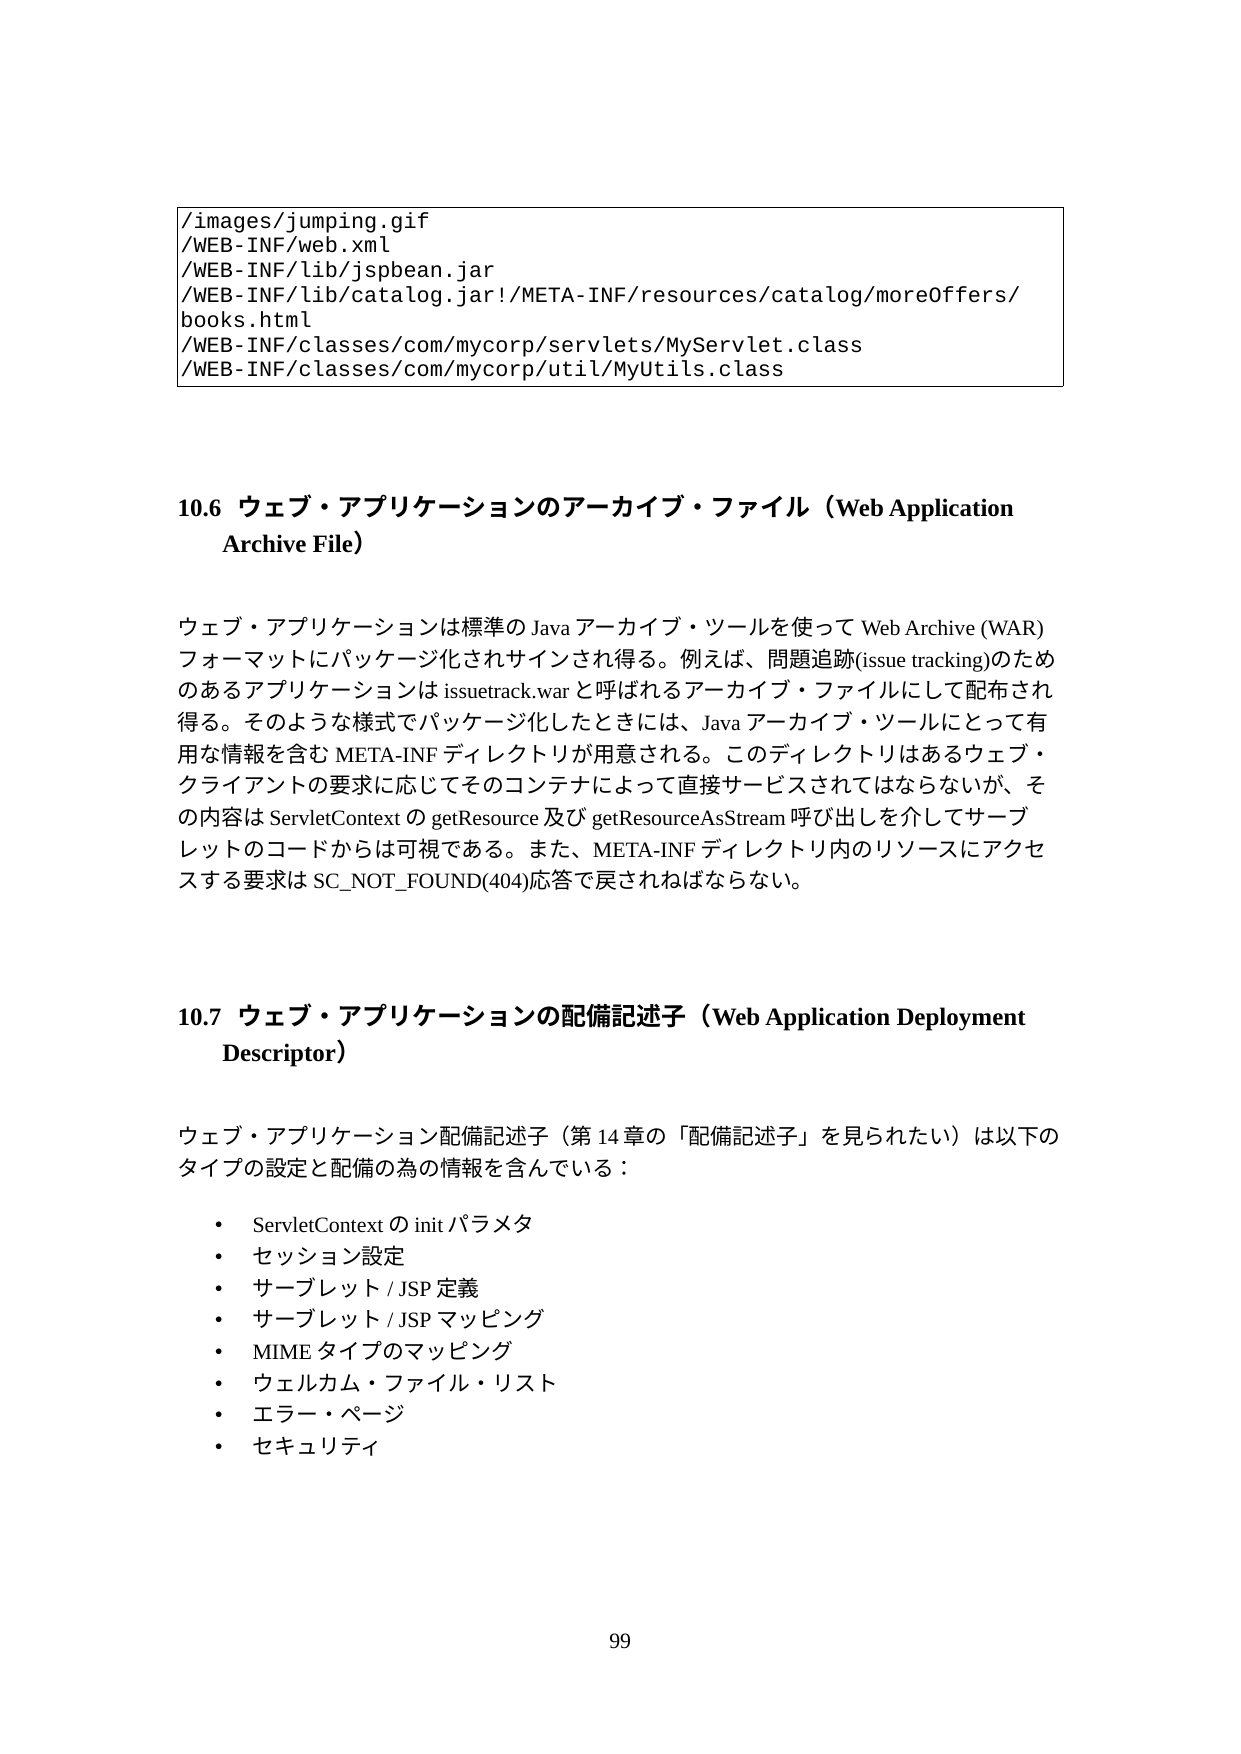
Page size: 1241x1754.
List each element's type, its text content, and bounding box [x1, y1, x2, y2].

text /WEB-INF/lib/jspbean.jar [178, 256, 1063, 281]
list ServletContextのinitパラメタ [215, 1207, 1063, 1239]
text /WEB-INF/lib/catalog.jar!/META-INF/resources/catalog/moreOffers/books.html [178, 281, 1063, 331]
text /WEB-INF/classes/com/mycorp/util/MyUtils.class [178, 356, 1063, 386]
list ウェルカム・ファイル・リスト [215, 1366, 1063, 1397]
text ウェブ・アプリケーションは標準のJavaアーカイブ・ツールを使ってWeb Archive (WAR)フォーマットにパッケージ化されサインされ得る。例えば、問題追跡(issue tracking)のためのあるアプリケーションはissuetrack.warと呼ばれるアーカイブ・ファイルにして配布され得る。そのような様式でパッケージ化したときには、Javaアーカイブ・ツールにとって有用な情報を含むMETA-INFディレクトリが用意される。このディレクトリはあるウェブ・クライアントの要求に応じてそのコンテナによって直接サービスされてはならないが、その内容はServletContextのgetResource及びgetResourceAsStream呼び出しを介してサーブレットのコードからは可視である。また、META-INFディレクトリ内のリソースにアクセスする要求はSC_NOT_FOUND(404)応答で戻されねばならない。 [177, 610, 1063, 895]
list サーブレット / JSP定義 [215, 1271, 1063, 1302]
text /images/jumping.gif [178, 208, 1063, 232]
text ウェブ・アプリケーション配備記述子（第14章の「配備記述子」を見られたい）は以下のタイプの設定と配備の為の情報を含んでいる： [177, 1119, 1063, 1182]
list サーブレット / JSPマッピング [215, 1302, 1063, 1334]
list セキュリティ [215, 1429, 1063, 1461]
text /WEB-INF/classes/com/mycorp/servlets/MyServlet.class [178, 331, 1063, 356]
subtitle ウェブ・アプリケーションの配備記述子（Web Application Deployment Descriptor） [177, 996, 1063, 1068]
text /WEB-INF/web.xml [178, 232, 1063, 256]
list セッション設定 [215, 1239, 1063, 1271]
list MIMEタイプのマッピング [215, 1334, 1063, 1366]
list エラー・ページ [215, 1397, 1063, 1429]
subtitle ウェブ・アプリケーションのアーカイブ・ファイル（Web Application Archive File） [177, 487, 1063, 560]
